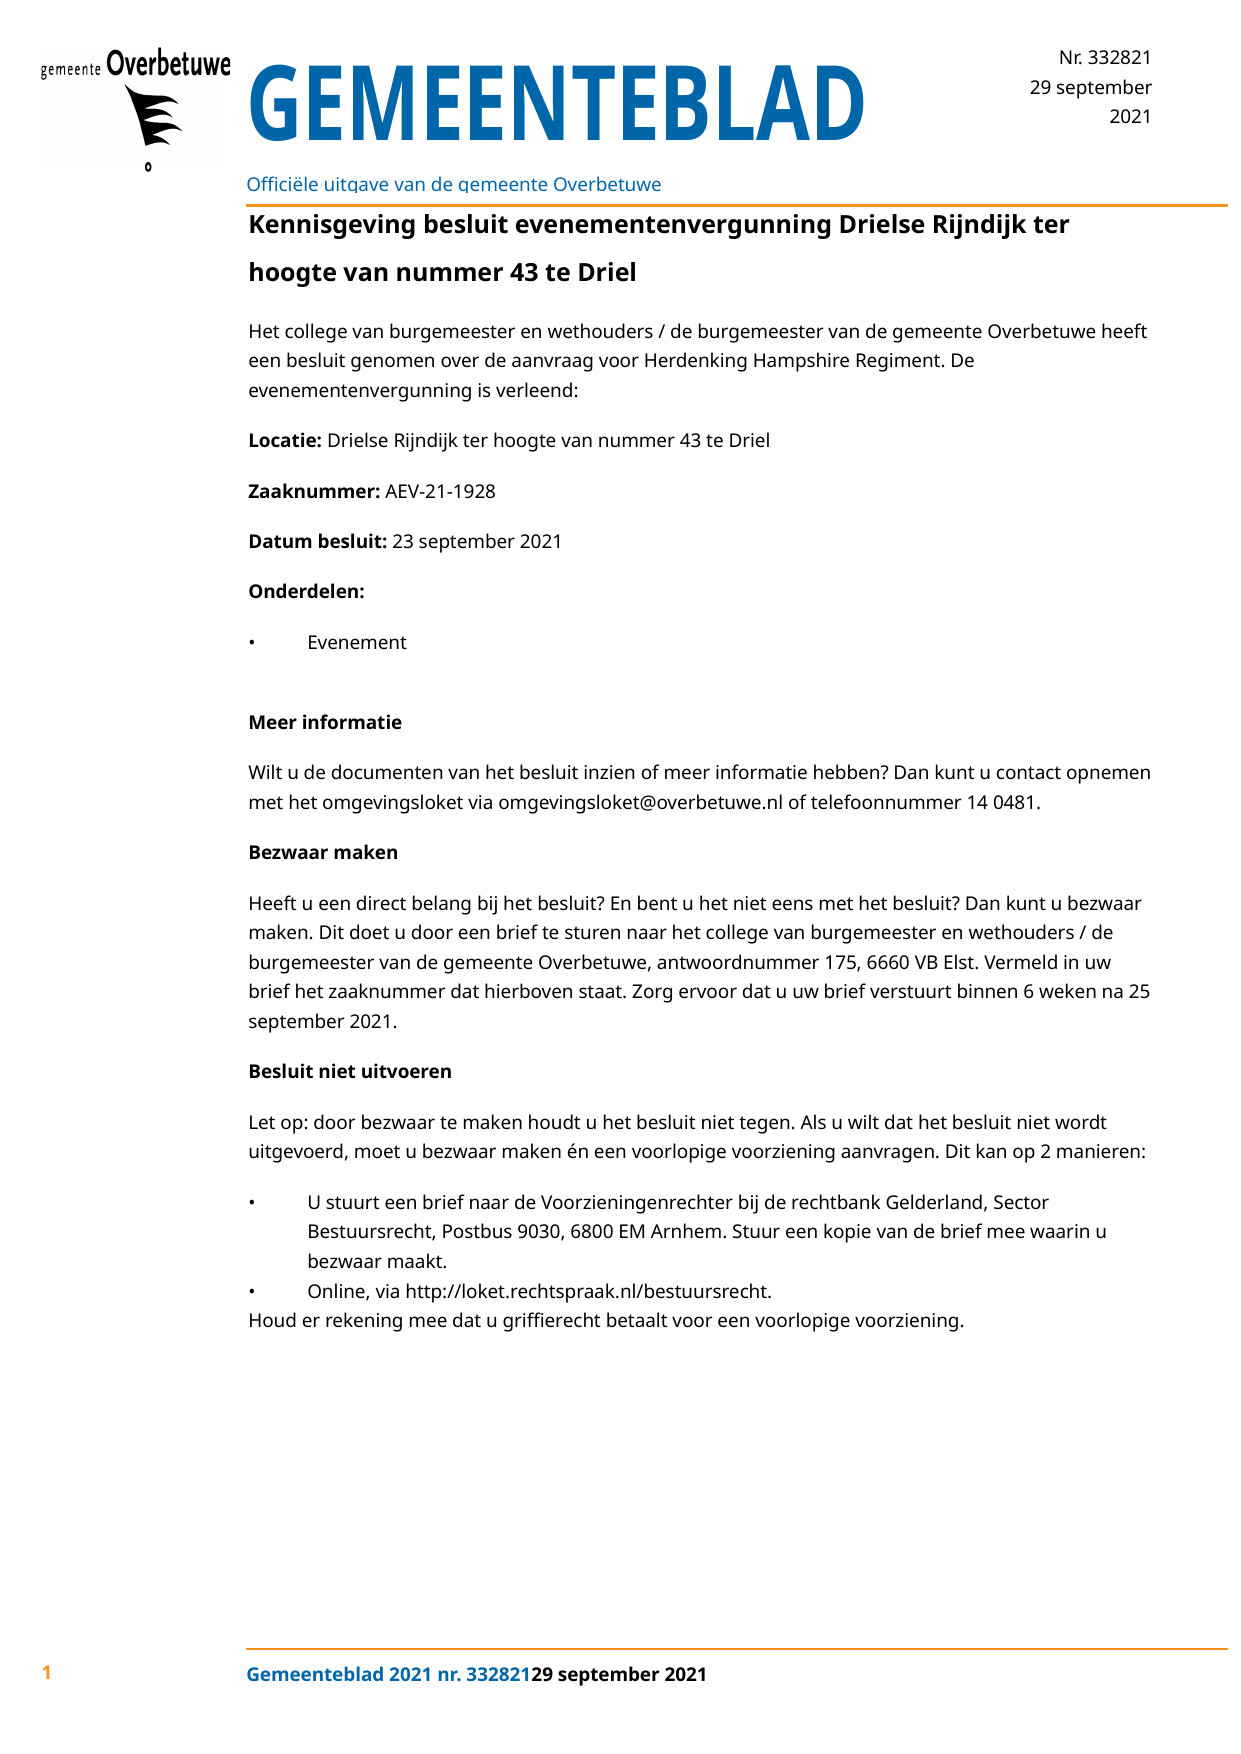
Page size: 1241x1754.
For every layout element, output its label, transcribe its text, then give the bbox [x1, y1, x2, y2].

text Besluit niet uitvoeren [248, 1059, 1152, 1084]
text Heeft u een direct belang bij het besluit? En bent u het niet eens met het besluit? Dan kunt u bezwaar maken. Dit doet u door een brief te sturen naar het college van burgemeester en wethouders / de burgemeester van de gemeente Overbetuwe, antwoordnummer 175, 6660 VB Elst. Vermeld in uw brief het zaaknummer dat hierboven staat. Zorg ervoor dat u uw brief verstuurt binnen 6 weken na 25 september 2021. [248, 890, 1152, 1034]
text Het college van burgemeester en wethouders / de burgemeester van de gemeente Overbetuwe heeft een besluit genomen over de aanvraag voor Herdenking Hampshire Regiment. De evenementenvergunning is verleend: [248, 318, 1152, 403]
text Meer informatie [248, 709, 1152, 735]
text Locatie: Drielse Rijndijk ter hoogte van nummer 43 te Driel [248, 427, 1152, 453]
text Onderdelen: [248, 579, 1152, 604]
text Zaaknummer: AEV-21-1928 [248, 478, 1152, 504]
list Online, via http://loket.rechtspraak.nl/bestuursrecht. [248, 1278, 1152, 1304]
text Let op: door bezwaar te maken houdt u het besluit niet tegen. Als u wilt dat het besluit niet wordt uitgevoerd, moet u bezwaar maken én een voorlopige voorziening aanvragen. Dit kan op 2 manieren: [248, 1109, 1152, 1164]
text Wilt u de documenten van het besluit inzien of meer informatie hebben? Dan kunt u contact opnemen met het omgevingsloket via omgevingsloket@overbetuwe.nl of telefoonnummer 14 0481. [248, 759, 1152, 815]
picture [41, 47, 231, 172]
list U stuurt een brief naar de Voorzieningenrechter bij de rechtbank Gelderland, Sector Bestuursrecht, Postbus 9030, 6800 EM Arnhem. Stuur een kopie van de brief mee waarin u bezwaar maakt. [248, 1189, 1152, 1274]
text Datum besluit: 23 september 2021 [248, 528, 1152, 554]
text Bezwaar maken [248, 839, 1152, 865]
text Houd er rekening mee dat u griffierecht betaalt voor een voorlopige voorziening. [248, 1307, 1152, 1333]
list Evenement [248, 629, 1152, 655]
text Kennisgeving besluit evenementenvergunning Drielse Rijndijk ter hoogte van nummer 43 te Driel [248, 207, 1152, 288]
